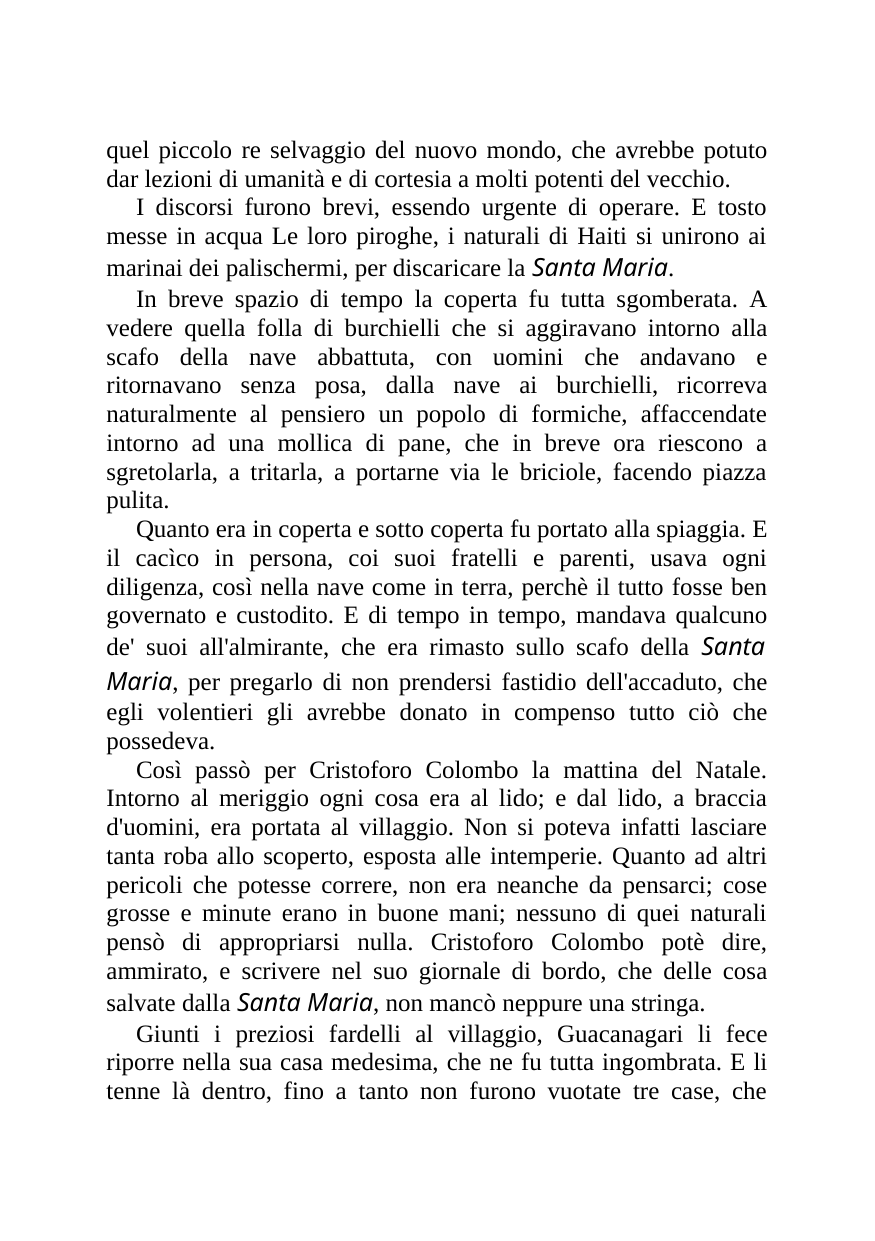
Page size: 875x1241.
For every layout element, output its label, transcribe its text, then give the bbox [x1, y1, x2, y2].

text In breve spazio di tempo la coperta fu tutta sgomberata. A vedere quella folla di burchielli che si aggiravano intorno alla scafo della nave abbattuta, con uomini che andavano e ritornavano senza posa, dalla nave ai burchielli, ricorreva naturalmente al pensiero un popolo di formiche, affaccendate intorno ad una mollica di pane, che in breve ora riescono a sgretolarla, a tritarla, a portarne via le briciole, facendo piazza pulita. [106, 284, 768, 514]
text I discorsi furono brevi, essendo urgente di operare. E tosto messe in acqua Le loro piroghe, i naturali di Haiti si unirono ai marinai dei palischermi, per discaricare la Santa Maria. [106, 192, 768, 284]
text Così passò per Cristoforo Colombo la mattina del Natale. Intorno al meriggio ogni cosa era al lido; e dal lido, a braccia d'uomini, era portata al villaggio. Non si poteva infatti lasciare tanta roba allo scoperto, esposta alle intemperie. Quanto ad altri pericoli che potesse correre, non era neanche da pensarci; cose grosse e minute erano in buone mani; nessuno di quei naturali pensò di appropriarsi nulla. Cristoforo Colombo potè dire, ammirato, e scrivere nel suo giornale di bordo, che delle cosa salvate dalla Santa Maria, non mancò neppure una stringa. [106, 755, 768, 1019]
text Giunti i preziosi fardelli al villaggio, Guacanagari li fece riporre nella sua casa medesima, che ne fu tutta ingombrata. E li tenne là dentro, fino a tanto non furono vuotate tre case, che [106, 1019, 768, 1105]
text quel piccolo re selvaggio del nuovo mondo, che avrebbe potuto dar lezioni di umanità e di cortesia a molti potenti del vecchio. [106, 135, 768, 192]
text Quanto era in coperta e sotto coperta fu portato alla spiaggia. E il cacìco in persona, coi suoi fratelli e parenti, usava ogni diligenza, così nella nave come in terra, perchè il tutto fosse ben governato e custodito. E di tempo in tempo, mandava qualcuno de' suoi all'almirante, che era rimasto sullo scafo della Santa Maria, per pregarlo di non prendersi fastidio dell'accaduto, che egli volentieri gli avrebbe donato in compenso tutto ciò che possedeva. [106, 514, 768, 755]
